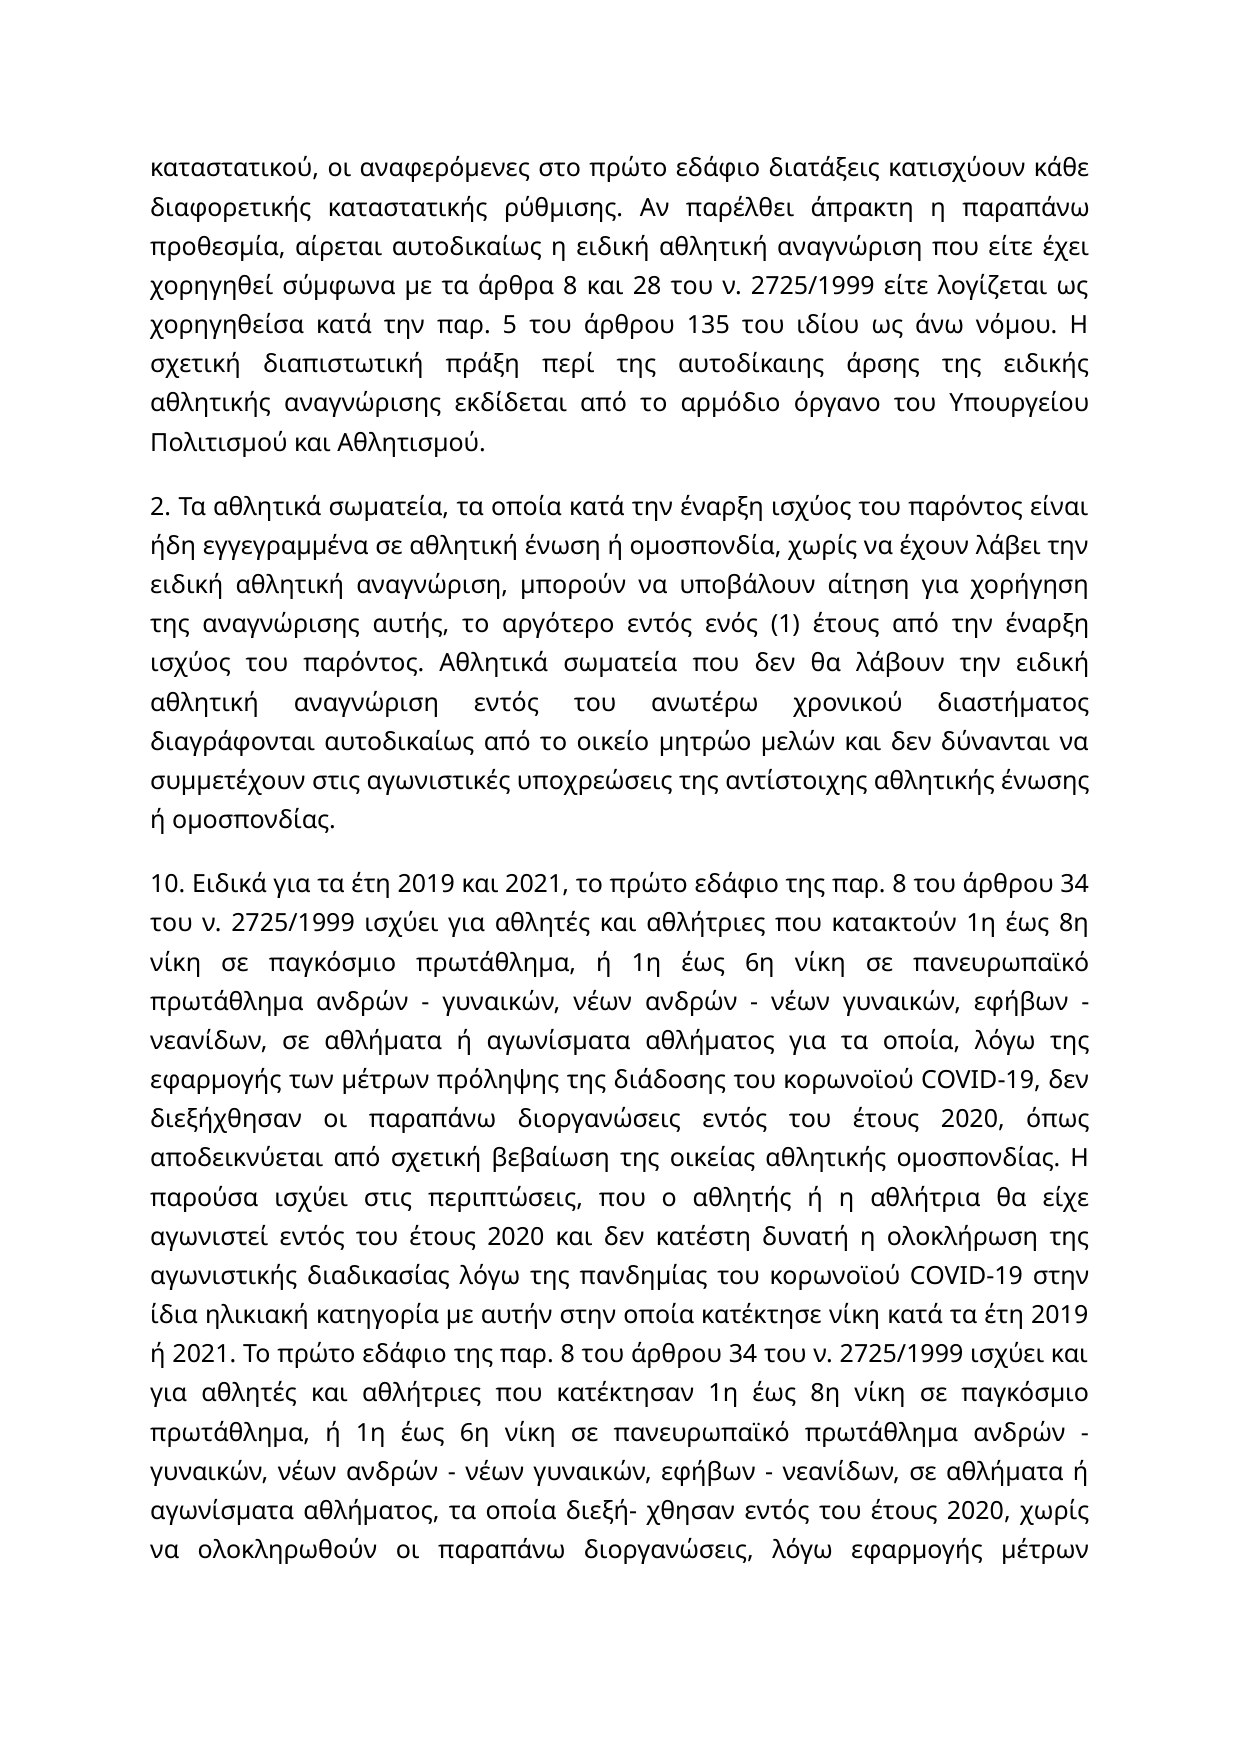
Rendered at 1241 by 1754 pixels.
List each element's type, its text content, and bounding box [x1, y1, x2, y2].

text 10. Ειδικά για τα έτη 2019 και 2021, το πρώτο εδάφιο της παρ. 8 του άρθρου 34 του ν. 2725/1999 ισχύει για αθλητές και αθλήτριες που κατακτούν 1η έως 8η νίκη σε παγκόσμιο πρωτάθλημα, ή 1η έως 6η νίκη σε πανευρωπαϊκό πρωτάθλημα ανδρών - γυναικών, νέων ανδρών - νέων γυναικών, εφήβων - νεανίδων, σε αθλήματα ή αγωνίσματα αθλήματος για τα οποία, λόγω της εφαρμογής των μέτρων πρόληψης της διάδοσης του κορωνοϊού COVID-19, δεν διεξήχθησαν οι παραπάνω διοργανώσεις εντός του έτους 2020, όπως αποδεικνύεται από σχετική βεβαίωση της οικείας αθλητικής ομοσπονδίας. Η παρούσα ισχύει στις περιπτώσεις, που ο αθλητής ή η αθλήτρια θα είχε αγωνιστεί εντός του έτους 2020 και δεν κατέστη δυνατή η ολοκλήρωση της αγωνιστικής διαδικασίας λόγω της πανδημίας του κορωνοϊού COVID-19 στην ίδια ηλικιακή κατηγορία με αυτήν στην οποία κατέκτησε νίκη κατά τα έτη 2019 ή 2021. Το πρώτο εδάφιο της παρ. 8 του άρθρου 34 του ν. 2725/1999 ισχύει και για αθλητές και αθλήτριες που κατέκτησαν 1η έως 8η νίκη σε παγκόσμιο πρωτάθλημα, ή 1η έως 6η νίκη σε πανευρωπαϊκό πρωτάθλημα ανδρών - γυναικών, νέων ανδρών - νέων γυναικών, εφήβων - νεανίδων, σε αθλήματα ή αγωνίσματα αθλήματος, τα οποία διεξή- χθησαν εντός του έτους 2020, χωρίς να ολοκληρωθούν οι παραπάνω διοργανώσεις, λόγω εφαρμογής μέτρων [150, 866, 1090, 1566]
text καταστατικού, οι αναφερόμενες στο πρώτο εδάφιο διατάξεις κατισχύουν κάθε διαφορετικής καταστατικής ρύθμισης. Αν παρέλθει άπρακτη η παραπάνω προθεσμία, αίρεται αυτοδικαίως η ειδική αθλητική αναγνώριση που είτε έχει χορηγηθεί σύμφωνα με τα άρθρα 8 και 28 του ν. 2725/1999 είτε λογίζεται ως χορηγηθείσα κατά την παρ. 5 του άρθρου 135 του ιδίου ως άνω νόμου. Η σχετική διαπιστωτική πράξη περί της αυτοδίκαιης άρσης της ειδικής αθλητικής αναγνώρισης εκδίδεται από το αρμόδιο όργανο του Υπουργείου Πολιτισμού και Αθλητισμού. [150, 150, 1090, 458]
text 2. Τα αθλητικά σωματεία, τα οποία κατά την έναρξη ισχύος του παρόντος είναι ήδη εγγεγραμμένα σε αθλητική ένωση ή ομοσπονδία, χωρίς να έχουν λάβει την ειδική αθλητική αναγνώριση, μπορούν να υποβάλουν αίτηση για χορήγηση της αναγνώρισης αυτής, το αργότερο εντός ενός (1) έτους από την έναρξη ισχύος του παρόντος. Αθλητικά σωματεία που δεν θα λάβουν την ειδική αθλητική αναγνώριση εντός του ανωτέρω χρονικού διαστήματος διαγράφονται αυτοδικαίως από το οικείο μητρώο μελών και δεν δύνανται να συμμετέχουν στις αγωνιστικές υποχρεώσεις της αντίστοιχης αθλητικής ένωσης ή ομοσπονδίας. [150, 488, 1090, 836]
